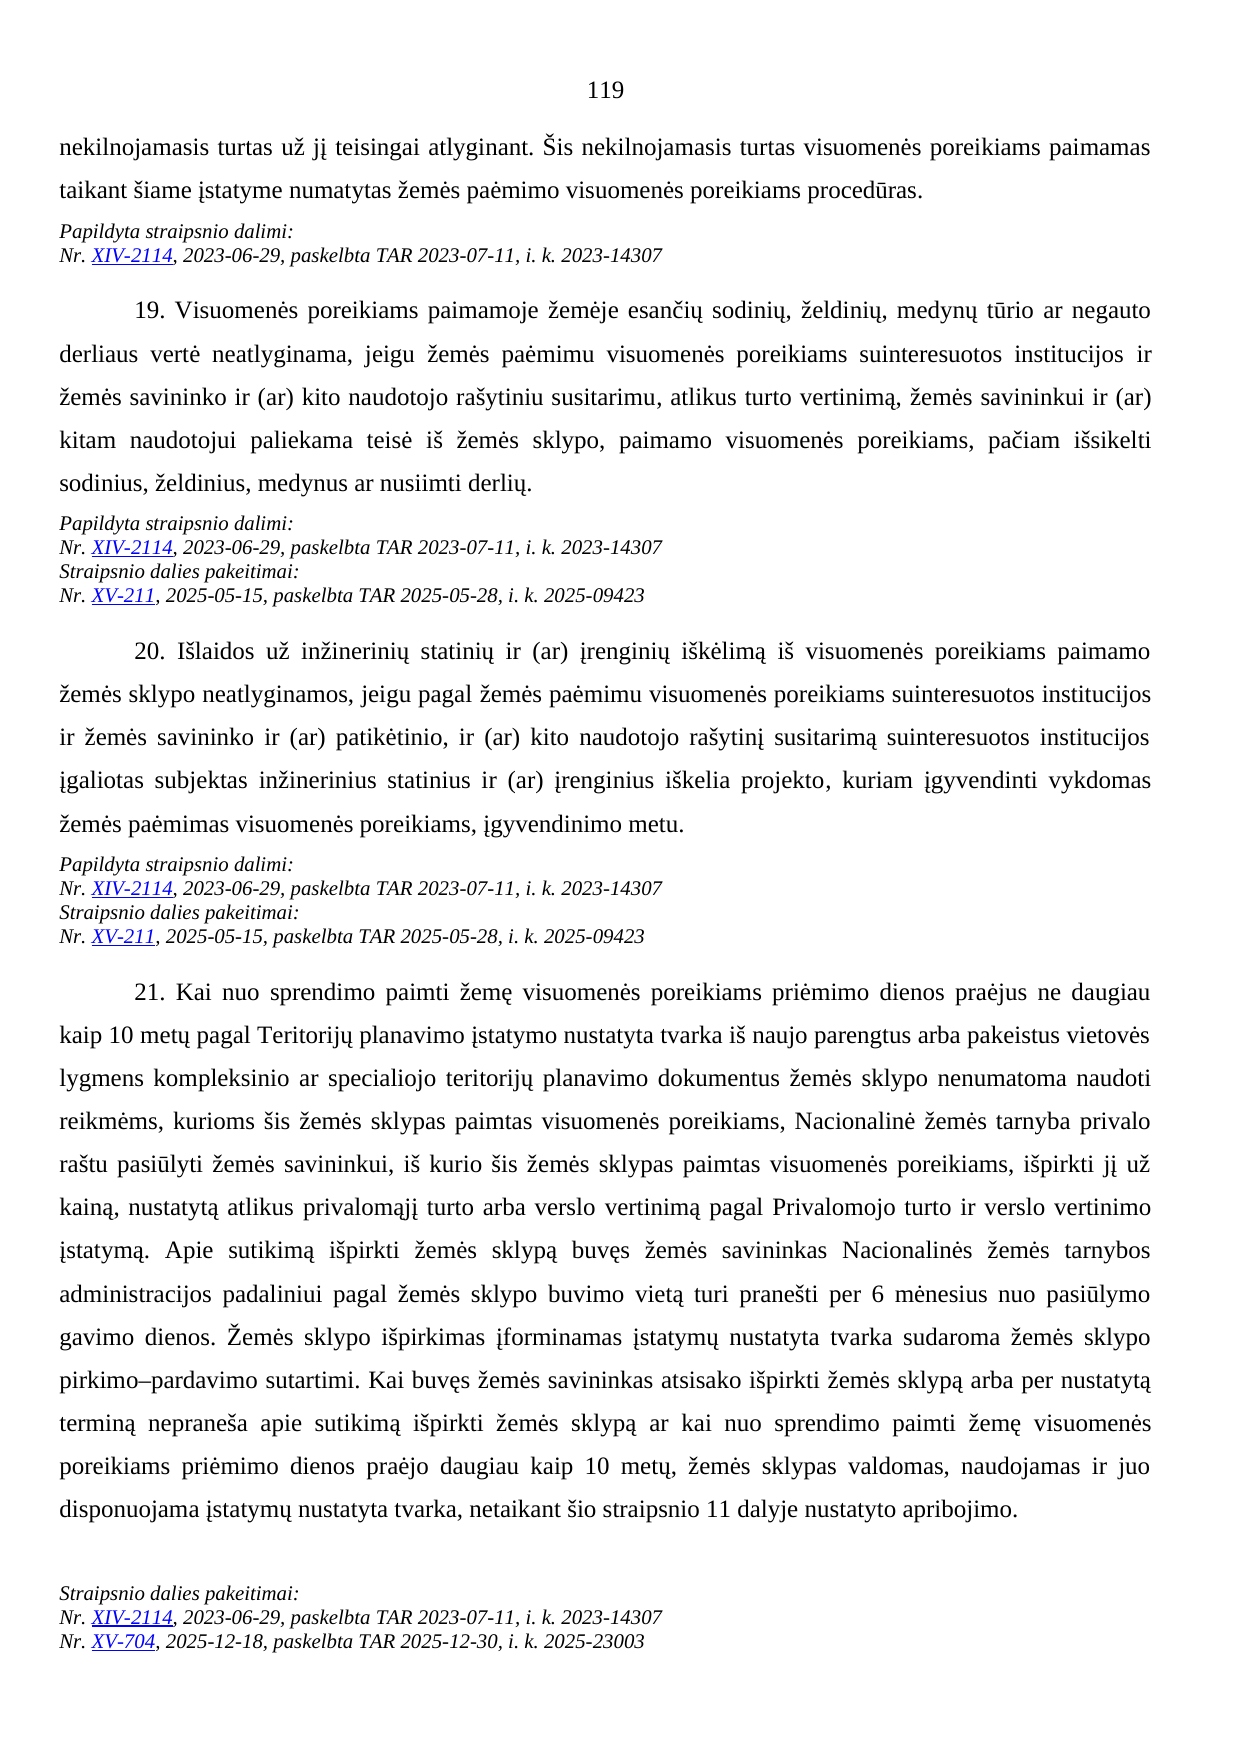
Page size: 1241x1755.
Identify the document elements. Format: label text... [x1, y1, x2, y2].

text Nr. XIV-2114, 2023-06-29, paskelbta TAR 2023-07-11, i. k. 2023-14307 [59, 1605, 1152, 1629]
text Nr. XV-211, 2025-05-15, paskelbta TAR 2025-05-28, i. k. 2025-09423 [59, 583, 1152, 607]
text Nr. XIV-2114, 2023-06-29, paskelbta TAR 2023-07-11, i. k. 2023-14307 [59, 876, 1152, 900]
text nekilnojamasis turtas už jį teisingai atlyginant. Šis nekilnojamasis turtas visuomenės poreikiams paimamas taikant šiame įstatyme numatytas žemės paėmimo visuomenės poreikiams procedūras. [59, 132, 1152, 204]
text Straipsnio dalies pakeitimai: [59, 900, 1152, 924]
text 19. Visuomenės poreikiams paimamoje žemėje esančių sodinių, želdinių, medynų tūrio ar negauto derliaus vertė neatlyginama, jeigu žemės paėmimu visuomenės poreikiams suinteresuotos institucijos ir žemės savininko ir (ar) kito naudotojo rašytiniu susitarimu, atlikus turto vertinimą, žemės savininkui ir (ar) kitam naudotojui paliekama teisė iš žemės sklypo, paimamo visuomenės poreikiams, pačiam išsikelti sodinius, želdinius, medynus ar nusiimti derlių. [59, 296, 1152, 497]
text Papildyta straipsnio dalimi: [59, 511, 1152, 535]
text Straipsnio dalies pakeitimai: [59, 1581, 1152, 1605]
text Papildyta straipsnio dalimi: [59, 852, 1152, 876]
text Straipsnio dalies pakeitimai: [59, 559, 1152, 583]
text Papildyta straipsnio dalimi: [59, 219, 1152, 243]
text 21. Kai nuo sprendimo paimti žemę visuomenės poreikiams priėmimo dienos praėjus ne daugiau kaip 10 metų pagal Teritorijų planavimo įstatymo nustatyta tvarka iš naujo parengtus arba pakeistus vietovės lygmens kompleksinio ar specialiojo teritorijų planavimo dokumentus žemės sklypo nenumatoma naudoti reikmėms, kurioms šis žemės sklypas paimtas visuomenės poreikiams, Nacionalinė žemės tarnyba privalo raštu pasiūlyti žemės savininkui, iš kurio šis žemės sklypas paimtas visuomenės poreikiams, išpirkti jį už kainą, nustatytą atlikus privalomąjį turto arba verslo vertinimą pagal Privalomojo turto ir verslo vertinimo įstatymą. Apie sutikimą išpirkti žemės sklypą buvęs žemės savininkas Nacionalinės žemės tarnybos administracijos padaliniui pagal žemės sklypo buvimo vietą turi pranešti per 6 mėnesius nuo pasiūlymo gavimo dienos. Žemės sklypo išpirkimas įforminamas įstatymų nustatyta tvarka sudaroma žemės sklypo pirkimo–pardavimo sutartimi. Kai buvęs žemės savininkas atsisako išpirkti žemės sklypą arba per nustatytą terminą nepraneša apie sutikimą išpirkti žemės sklypą ar kai nuo sprendimo paimti žemę visuomenės poreikiams priėmimo dienos praėjo daugiau kaip 10 metų, žemės sklypas valdomas, naudojamas ir juo disponuojama įstatymų nustatyta tvarka, netaikant šio straipsnio 11 dalyje nustatyto apribojimo. [59, 977, 1152, 1523]
text 20. Išlaidos už inžinerinių statinių ir (ar) įrenginių iškėlimą iš visuomenės poreikiams paimamo žemės sklypo neatlyginamos, jeigu pagal žemės paėmimu visuomenės poreikiams suinteresuotos institucijos ir žemės savininko ir (ar) patikėtinio, ir (ar) kito naudotojo rašytinį susitarimą suinteresuotos institucijos įgaliotas subjektas inžinerinius statinius ir (ar) įrenginius iškelia projekto, kuriam įgyvendinti vykdomas žemės paėmimas visuomenės poreikiams, įgyvendinimo metu. [59, 636, 1152, 837]
text Nr. XV-704, 2025-12-18, paskelbta TAR 2025-12-30, i. k. 2025-23003 [59, 1629, 1152, 1653]
text Nr. XIV-2114, 2023-06-29, paskelbta TAR 2023-07-11, i. k. 2023-14307 [59, 243, 1152, 267]
text Nr. XIV-2114, 2023-06-29, paskelbta TAR 2023-07-11, i. k. 2023-14307 [59, 535, 1152, 559]
text Nr. XV-211, 2025-05-15, paskelbta TAR 2025-05-28, i. k. 2025-09423 [59, 924, 1152, 948]
